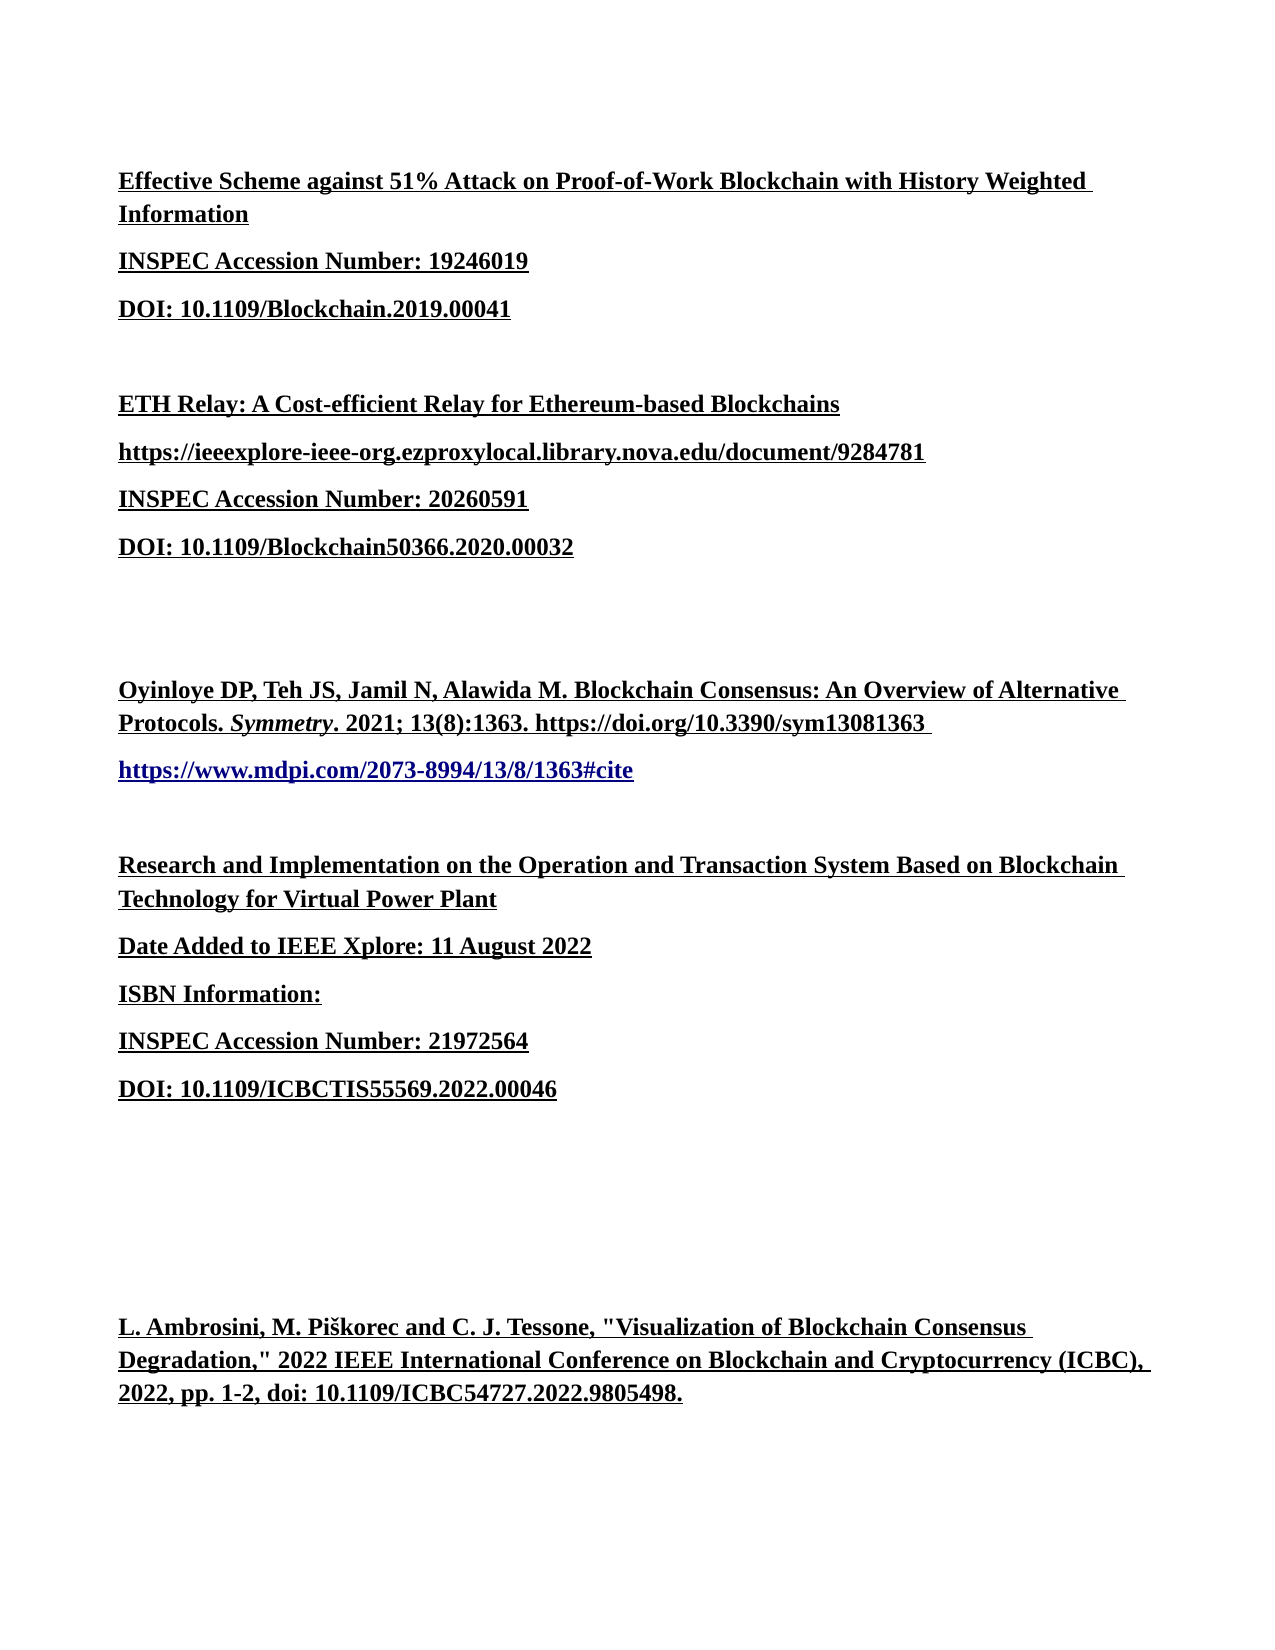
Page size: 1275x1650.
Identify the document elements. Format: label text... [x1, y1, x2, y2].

text L. Ambrosini, M. Piškorec and C. J. Tessone, "Visualization of Blockchain Consensus Degradation," 2022 IEEE International Conference on Blockchain and Cryptocurrency (ICBC), 2022, pp. 1-2, doi: 10.1109/ICBC54727.2022.9805498. [118, 1312, 1157, 1407]
text INSPEC Accession Number: 20260591 [118, 484, 1157, 513]
text DOI: 10.1109/Blockchain.2019.00041 [118, 294, 1157, 323]
text Research and Implementation on the Operation and Transaction System Based on Blockchain Technology for Virtual Power Plant [118, 851, 1157, 912]
text Effective Scheme against 51% Attack on Proof-of-Work Blockchain with History Weighted Information [118, 166, 1157, 227]
text INSPEC Accession Number: 21972564 [118, 1026, 1157, 1055]
text Oyinloye DP, Teh JS, Jamil N, Alawida M. Blockchain Consensus: An Overview of Alternative Protocols. Symmetry. 2021; 13(8):1363. https://doi.org/10.3390/sym13081363 [118, 675, 1157, 737]
text Date Added to IEEE Xplore: 11 August 2022 [118, 931, 1157, 960]
text ETH Relay: A Cost-efficient Relay for Ethereum-based Blockchains [118, 389, 1157, 418]
text INSPEC Accession Number: 19246019 [118, 246, 1157, 275]
text ISBN Information: [118, 979, 1157, 1008]
text DOI: 10.1109/Blockchain50366.2020.00032 [118, 532, 1157, 561]
text https://ieeexplore-ieee-org.ezproxylocal.library.nova.edu/document/9284781 [118, 437, 1157, 466]
text https://www.mdpi.com/2073-8994/13/8/1363#cite [118, 755, 1157, 784]
text DOI: 10.1109/ICBCTIS55569.2022.00046 [118, 1074, 1157, 1103]
